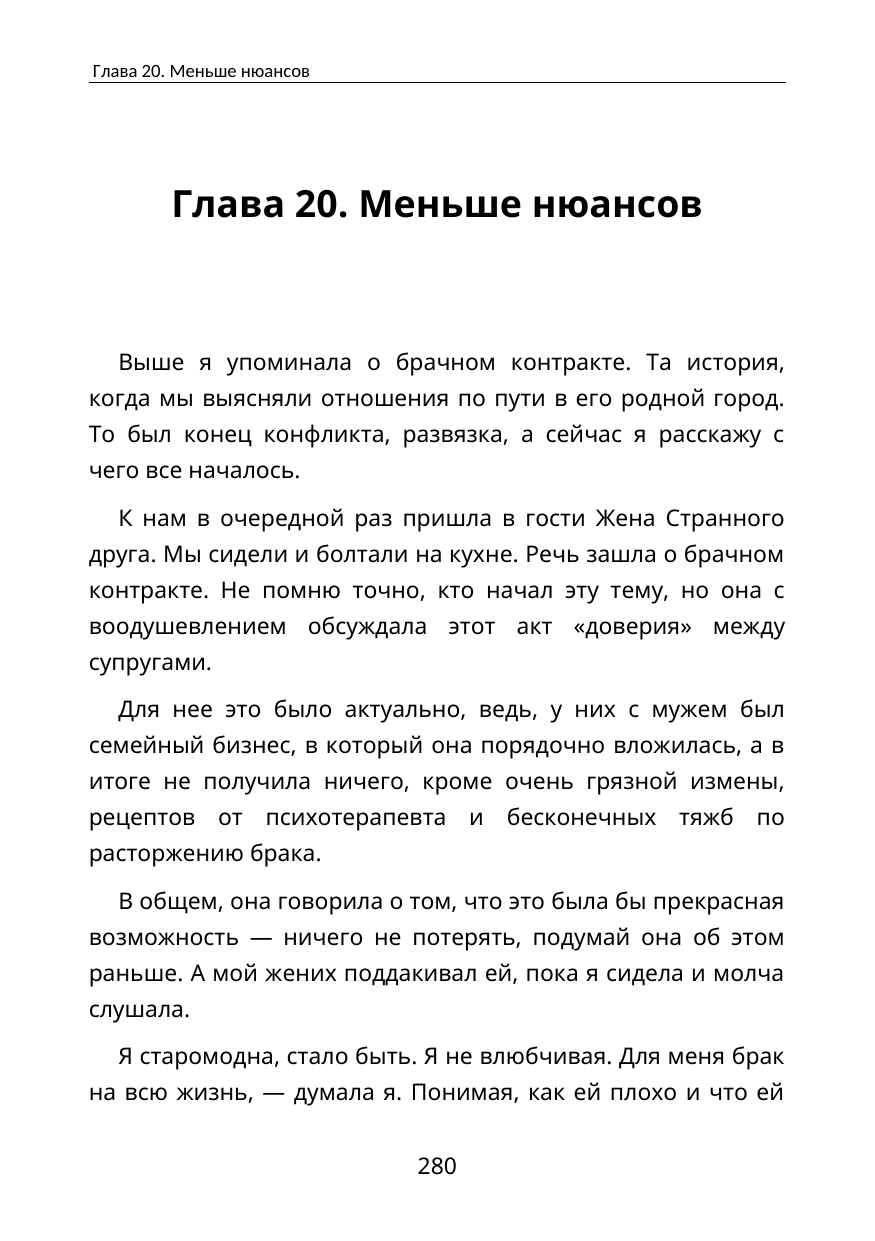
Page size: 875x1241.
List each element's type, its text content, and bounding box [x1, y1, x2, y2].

text Для нее это было актуально, ведь, у них с мужем был семейный бизнес, в который она порядочно вложилась, а в итоге не получила ничего, кроме очень грязной измены, рецептов от психотерапевта и бесконечных тяжб по расторжению брака. [88, 693, 786, 868]
text К нам в очередной раз пришла в гости Жена Странного друга. Мы сидели и болтали на кухне. Речь зашла о брачном контракте. Не помню точно, кто начал эту тему, но она с воодушевлением обсуждала этот акт «доверия» между супругами. [88, 502, 786, 677]
subtitle Глава 20. Меньше нюансов [88, 177, 786, 228]
text Я старомодна, стало быть. Я не влюбчивая. Для меня брак на всю жизнь, — думала я. Понимая, как ей плохо и что ей [88, 1040, 786, 1107]
text В общем, она говорила о том, что это была бы прекрасная возможность — ничего не потерять, подумай она об этом раньше. А мой жених поддакивал ей, пока я сидела и молча слушала. [88, 885, 786, 1024]
text Выше я упоминала о брачном контракте. Та история, когда мы выясняли отношения по пути в его родной город. То был конец конфликта, развязка, а сейчас я расскажу с чего все началось. [88, 346, 786, 485]
